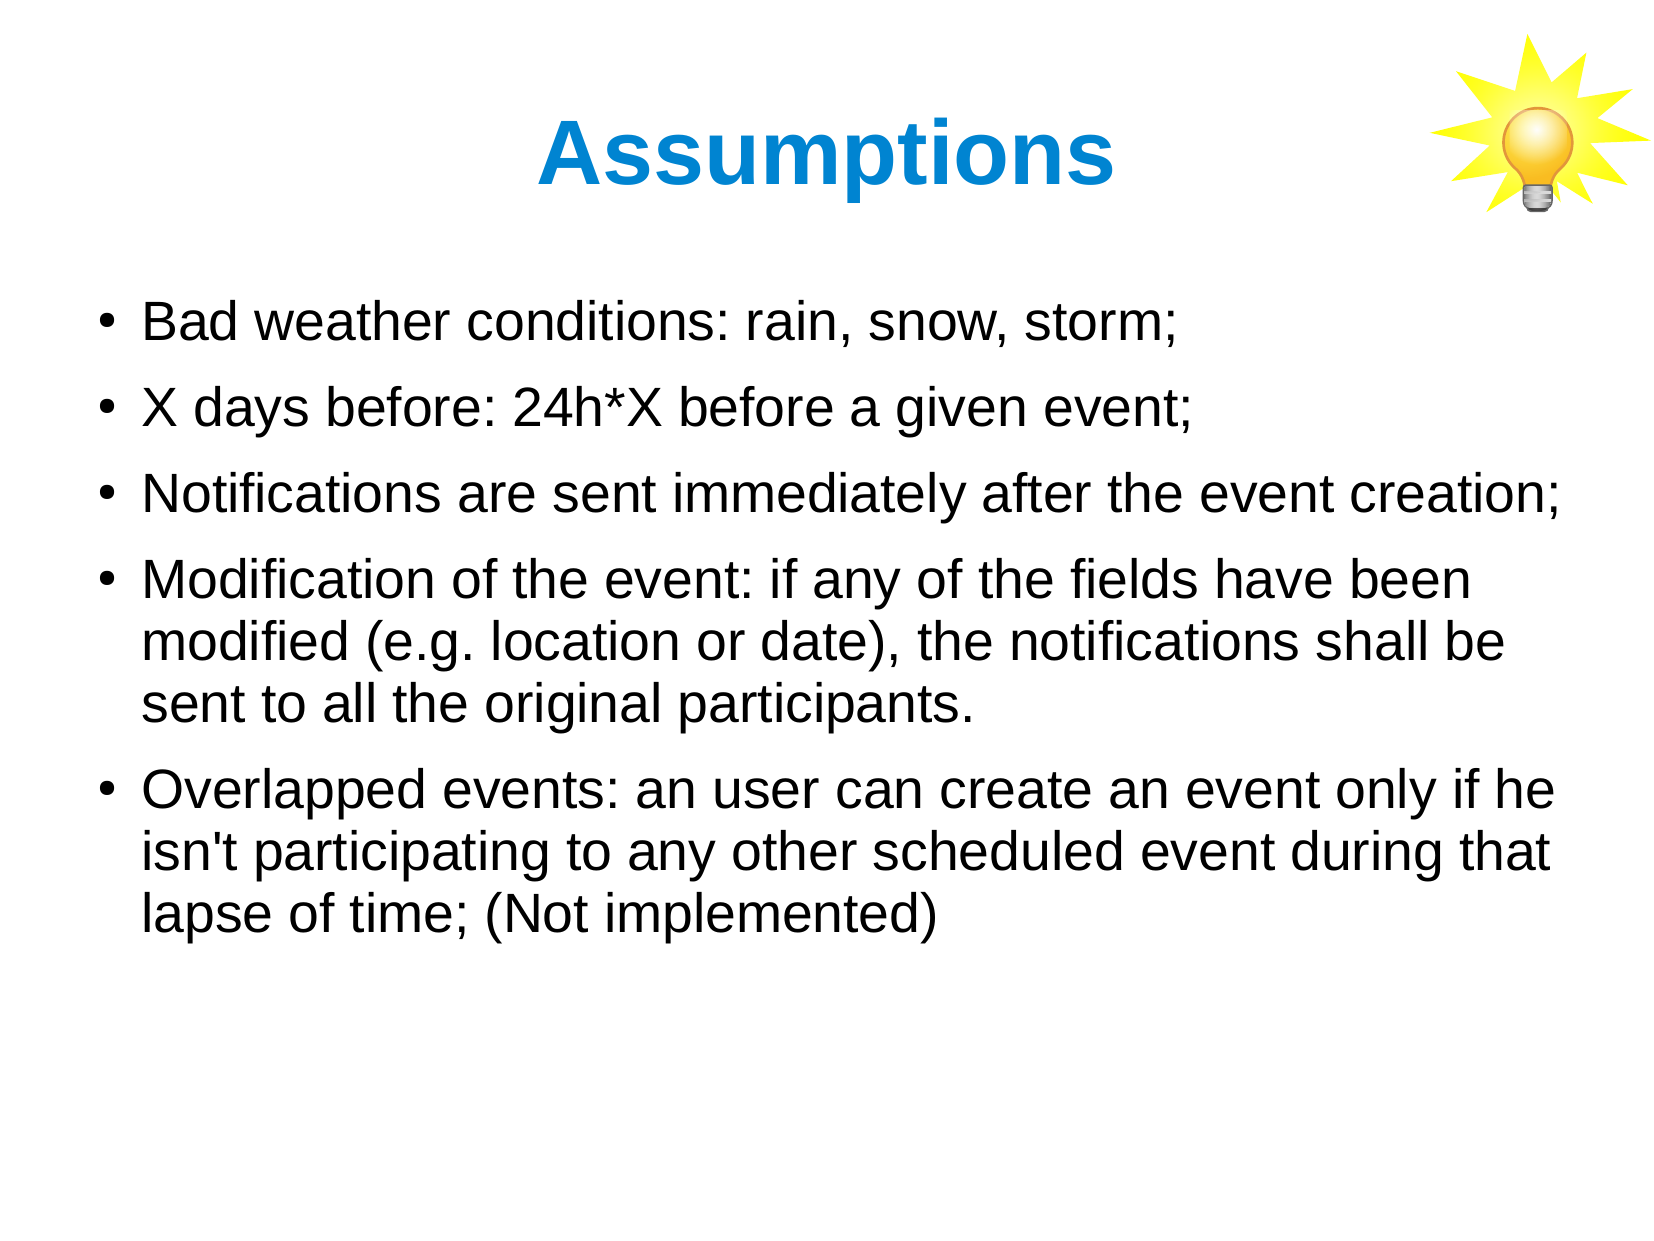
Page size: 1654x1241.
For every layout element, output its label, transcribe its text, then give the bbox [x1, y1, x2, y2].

picture [1415, 0, 1654, 249]
title Assumptions [82, 49, 1571, 257]
list Bad weather conditions: rain, snow, storm; X days before: 24h*X before a given event; Notifications are sent immediately after the event creation; Modification of the event: if any of the fields have been modified (e.g. location or date), the notifications shall be sent to all the original participants. Overlapped events: an user can create an event only if he isn't participating to any other scheduled event during that lapse of time; (Not implemented) [82, 290, 1571, 1010]
